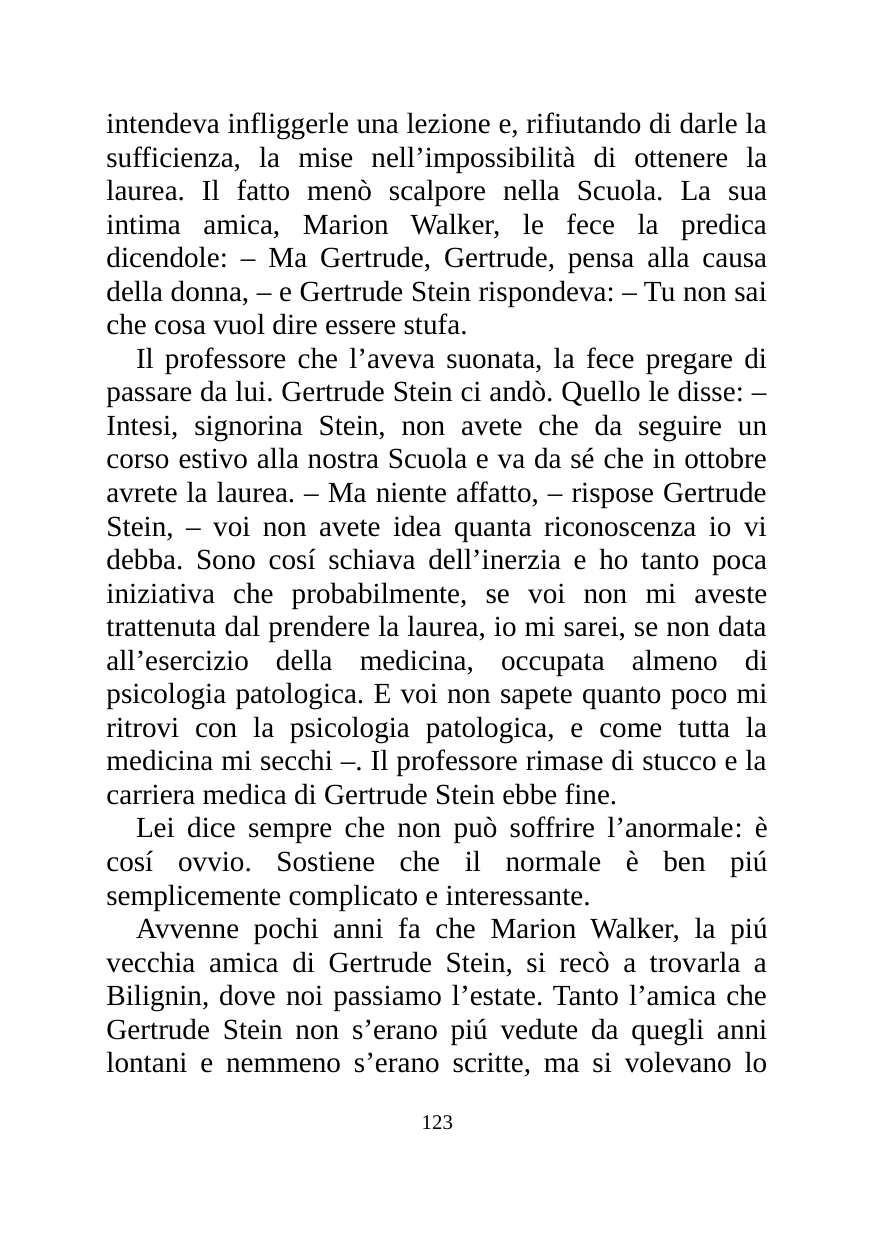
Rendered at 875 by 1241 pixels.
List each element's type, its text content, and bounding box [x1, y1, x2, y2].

text Il professore che l’aveva suonata, la fece pregare di passare da lui. Gertrude Stein ci andò. Quello le disse: – Intesi, signorina Stein, non avete che da seguire un corso estivo alla nostra Scuola e va da sé che in ottobre avrete la laurea. – Ma niente affatto, – rispose Gertrude Stein, – voi non avete idea quanta riconoscenza io vi debba. Sono cosí schiava dell’inerzia e ho tanto poca iniziativa che probabilmente, se voi non mi aveste trattenuta dal prendere la laurea, io mi sarei, se non data all’esercizio della medicina, occupata almeno di psicologia patologica. E voi non sapete quanto poco mi ritrovi con la psicologia patologica, e come tutta la medicina mi secchi –. Il professore rimase di stucco e la carriera medica di Gertrude Stein ebbe fine. [106, 341, 768, 811]
text Lei dice sempre che non può soffrire l’anormale: è cosí ovvio. Sostiene che il normale è ben piú semplicemente complicato e interessante. [106, 811, 768, 911]
text intendeva infliggerle una lezione e, rifiutando di darle la sufficienza, la mise nell’impossibilità di ottenere la laurea. Il fatto menò scalpore nella Scuola. La sua intima amica, Marion Walker, le fece la predica dicendole: – Ma Gertrude, Gertrude, pensa alla causa della donna, – e Gertrude Stein rispondeva: – Tu non sai che cosa vuol dire essere stufa. [106, 106, 768, 341]
text Avvenne pochi anni fa che Marion Walker, la piú vecchia amica di Gertrude Stein, si recò a trovarla a Bilignin, dove noi passiamo l’estate. Tanto l’amica che Gertrude Stein non s’erano piú vedute da quegli anni lontani e nemmeno s’erano scritte, ma si volevano lo [106, 911, 768, 1079]
